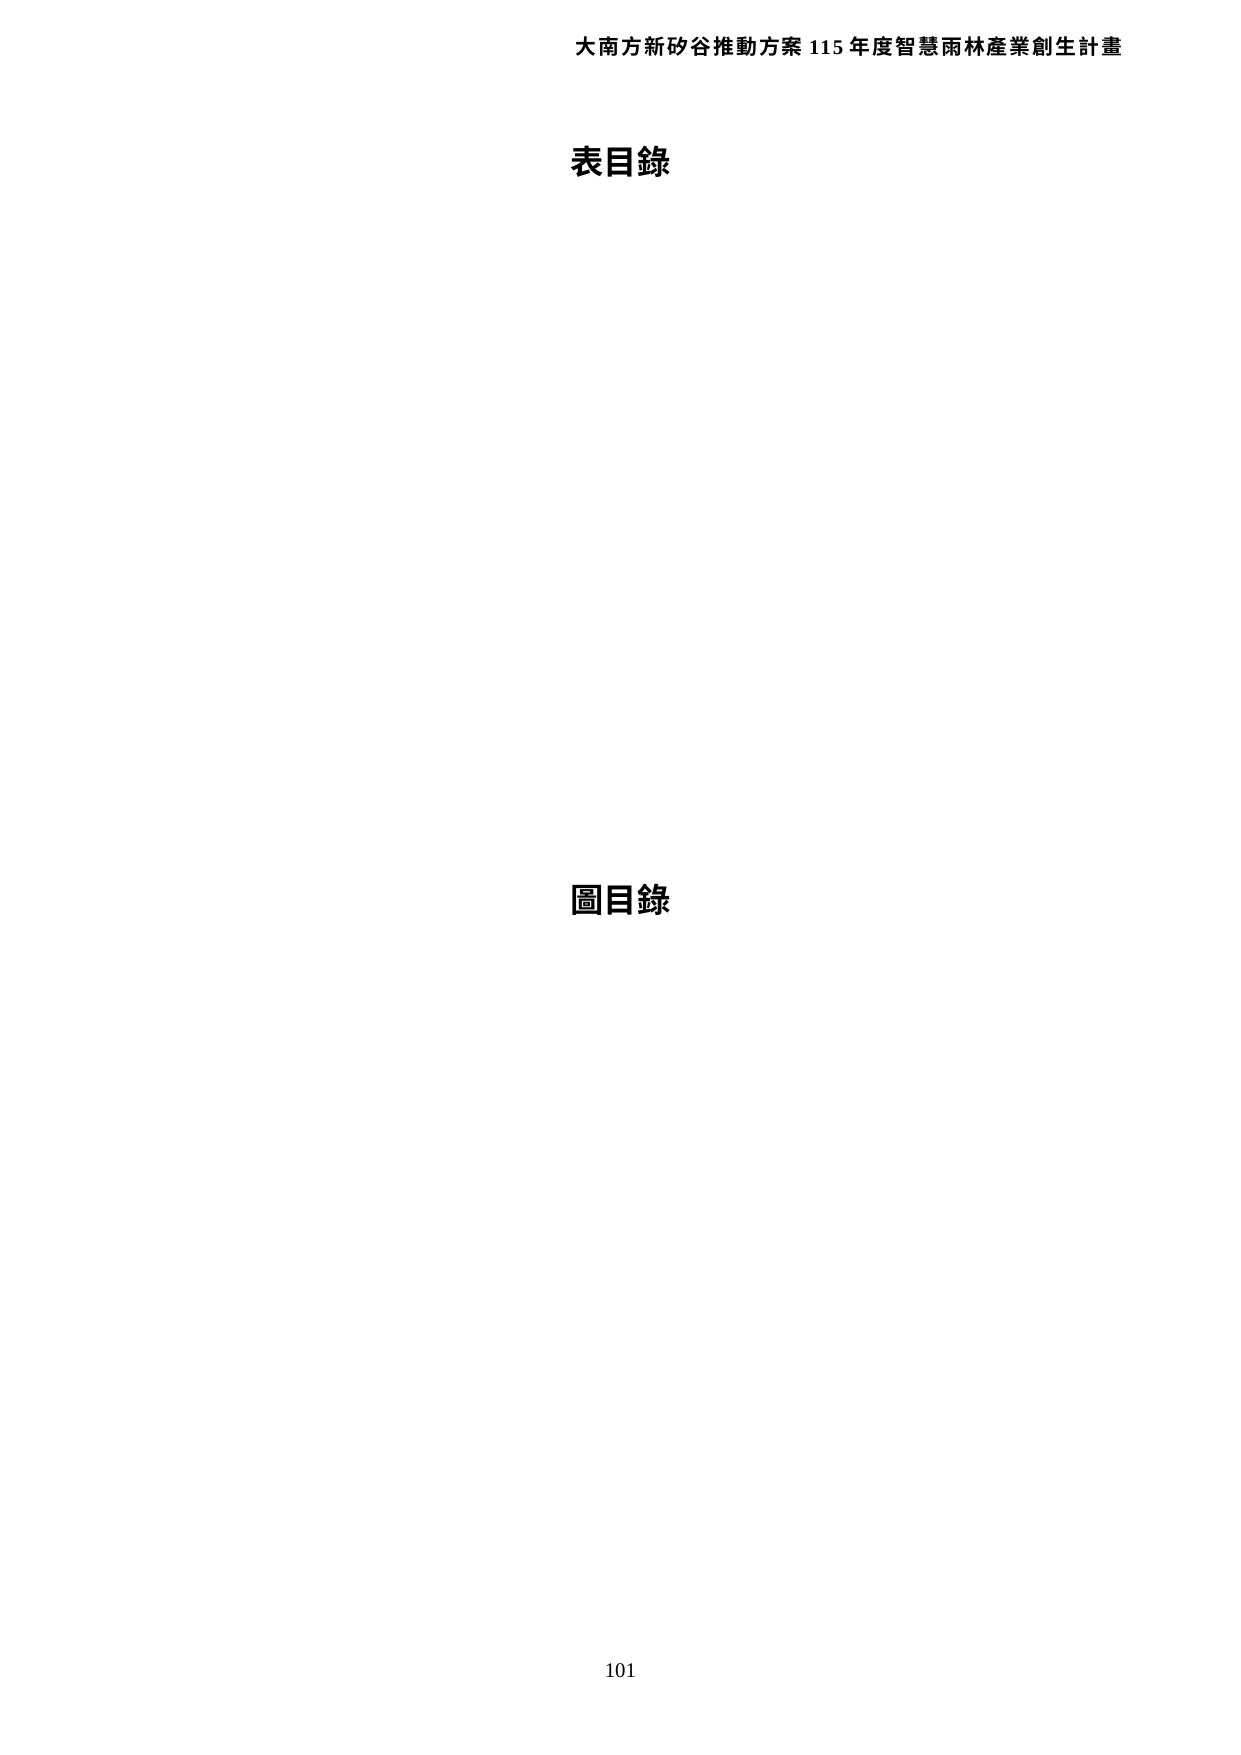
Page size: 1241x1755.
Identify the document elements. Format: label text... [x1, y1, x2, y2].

text 圖目錄 [118, 874, 1122, 922]
text 表目錄 [118, 136, 1122, 184]
